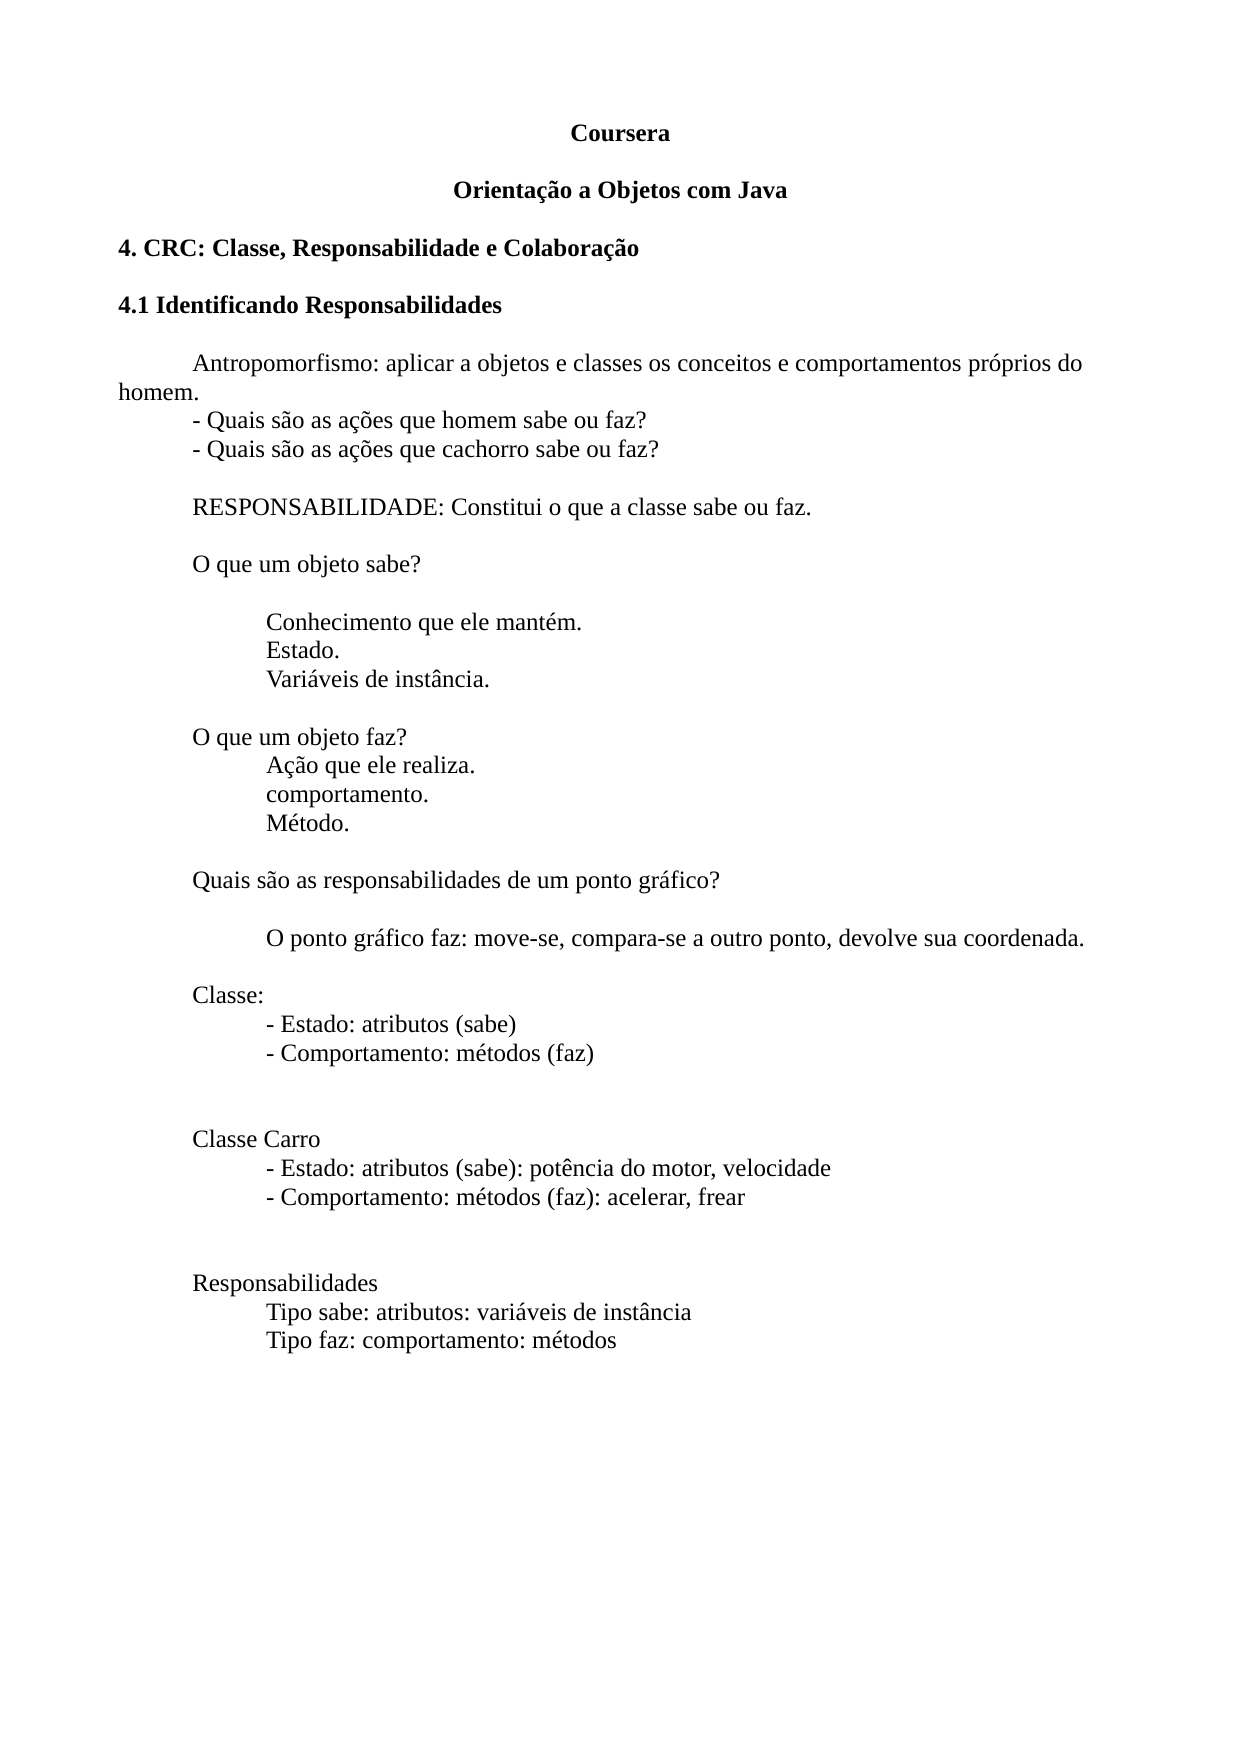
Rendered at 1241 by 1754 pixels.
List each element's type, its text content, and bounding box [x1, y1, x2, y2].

text - Quais são as ações que homem sabe ou faz? [118, 406, 1122, 434]
text Coursera [118, 118, 1122, 147]
text 4. CRC: Classe, Responsabilidade e Colaboração [118, 233, 1122, 262]
text Tipo faz: comportamento: métodos [118, 1326, 1122, 1354]
text 4.1 Identificando Responsabilidades [118, 291, 1122, 319]
text - Estado: atributos (sabe) [118, 1009, 1122, 1038]
text comportamento. [118, 779, 1122, 808]
text - Comportamento: métodos (faz): acelerar, frear [118, 1182, 1122, 1211]
text RESPONSABILIDADE: Constitui o que a classe sabe ou faz. [118, 492, 1122, 521]
text Quais são as responsabilidades de um ponto gráfico? [118, 866, 1122, 894]
text Método. [118, 808, 1122, 837]
text O que um objeto sabe? [118, 549, 1122, 578]
text O ponto gráfico faz: move-se, compara-se a outro ponto, devolve sua coordenada. [118, 923, 1122, 952]
text Classe: [118, 981, 1122, 1009]
text Classe Carro [118, 1124, 1122, 1153]
text Antropomorfismo: aplicar a objetos e classes os conceitos e comportamentos próprios do homem. [118, 348, 1122, 406]
text - Quais são as ações que cachorro sabe ou faz? [118, 434, 1122, 463]
text Responsabilidades [118, 1268, 1122, 1297]
text Estado. [118, 636, 1122, 664]
text Tipo sabe: atributos: variáveis de instância [118, 1297, 1122, 1326]
text Ação que ele realiza. [118, 751, 1122, 779]
text Variáveis de instância. [118, 664, 1122, 693]
text - Estado: atributos (sabe): potência do motor, velocidade [118, 1153, 1122, 1182]
text O que um objeto faz? [118, 722, 1122, 751]
text Conhecimento que ele mantém. [118, 607, 1122, 636]
text - Comportamento: métodos (faz) [118, 1038, 1122, 1067]
text Orientação a Objetos com Java [118, 176, 1122, 204]
